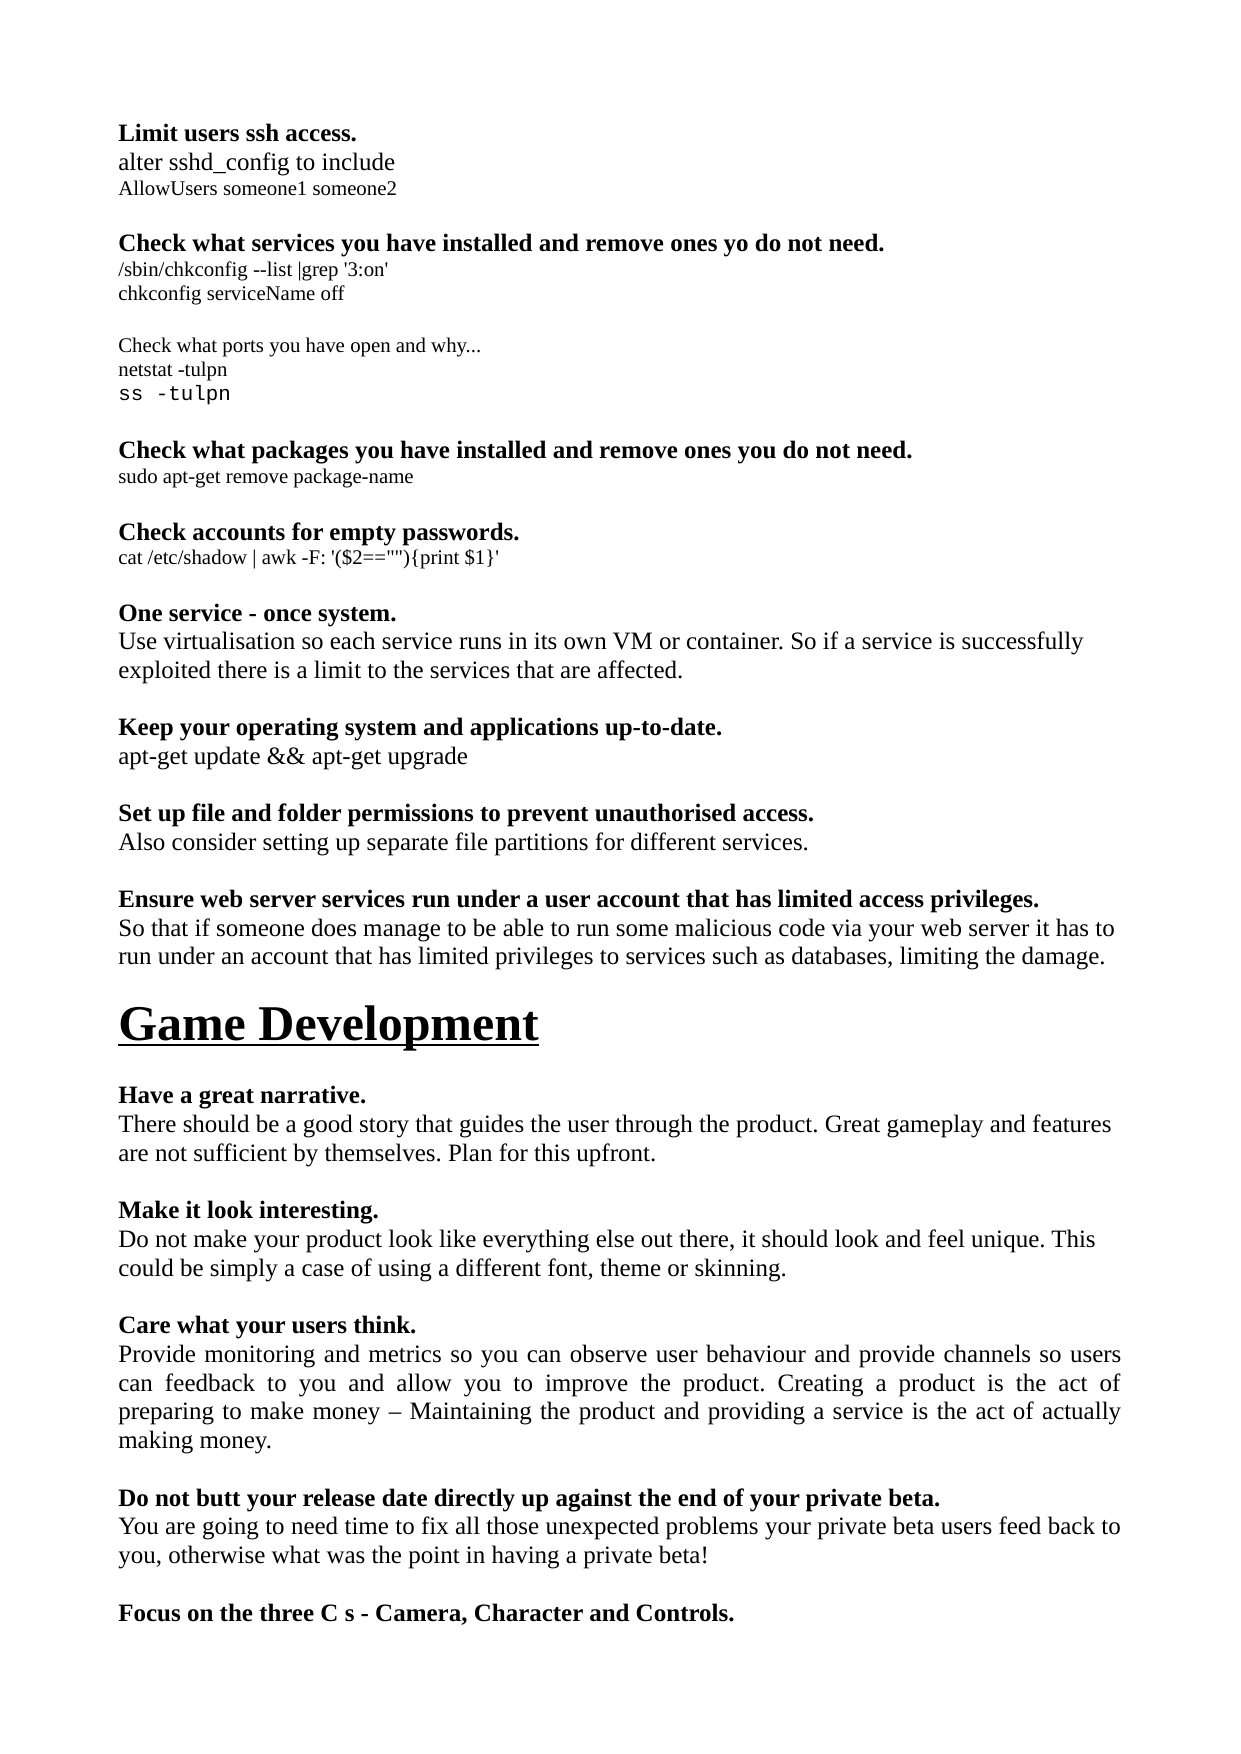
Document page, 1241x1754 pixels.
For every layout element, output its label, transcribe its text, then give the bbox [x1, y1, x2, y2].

text Limit users ssh access. [118, 118, 1122, 147]
text cat /etc/shadow | awk -F: '($2==""){print $1}' [118, 545, 1122, 569]
text You are going to need time to fix all those unexpected problems your private beta users feed back to you, otherwise what was the point in having a private beta! [118, 1511, 1122, 1569]
text Game Development [118, 994, 1122, 1051]
text Check what packages you have installed and remove ones you do not need. [118, 435, 1122, 464]
text AllowUsers someone1 someone2 [118, 176, 1122, 200]
text Check what ports you have open and why... [118, 333, 1122, 357]
text Keep your operating system and applications up-to-date. [118, 712, 1122, 741]
text Do not butt your release date directly up against the end of your private beta. [118, 1483, 1122, 1511]
text Provide monitoring and metrics so you can observe user behaviour and provide channels so users can feedback to you and allow you to improve the product. Creating a product is the act of preparing to make money – Maintaining the product and providing a service is the act of actually making money. [118, 1339, 1122, 1454]
text sudo apt-get remove package-name [118, 464, 1122, 488]
text Make it look interesting. [118, 1195, 1122, 1224]
text One service - once system. [118, 598, 1122, 626]
text alter sshd_config to include [118, 147, 1122, 176]
text Care what your users think. [118, 1310, 1122, 1339]
text ss -tulpn [118, 381, 1122, 407]
text Check accounts for empty passwords. [118, 517, 1122, 545]
text There should be a good story that guides the user through the product. Great gameplay and features are not sufficient by themselves. Plan for this upfront. [118, 1109, 1122, 1166]
text Ensure web server services run under a user account that has limited access privileges. [118, 884, 1122, 913]
text Do not make your product look like everything else out there, it should look and feel unique. This could be simply a case of using a different font, theme or skinning. [118, 1224, 1122, 1281]
text chkconfig serviceName off [118, 281, 1122, 305]
text /sbin/chkconfig --list |grep '3:on' [118, 257, 1122, 281]
text So that if someone does manage to be able to run some malicious code via your web server it has to run under an account that has limited privileges to services such as databases, limiting the damage. [118, 913, 1122, 970]
text Use virtualisation so each service runs in its own VM or container. So if a service is successfully exploited there is a limit to the services that are affected. [118, 626, 1122, 684]
text Also consider setting up separate file partitions for different services. [118, 827, 1122, 856]
text netstat -tulpn [118, 357, 1122, 381]
text Focus on the three C s - Camera, Character and Controls. [118, 1598, 1122, 1626]
text Have a great narrative. [118, 1080, 1122, 1109]
text apt-get update && apt-get upgrade [118, 741, 1122, 770]
text Check what services you have installed and remove ones yo do not need. [118, 228, 1122, 257]
text Set up file and folder permissions to prevent unauthorised access. [118, 798, 1122, 827]
